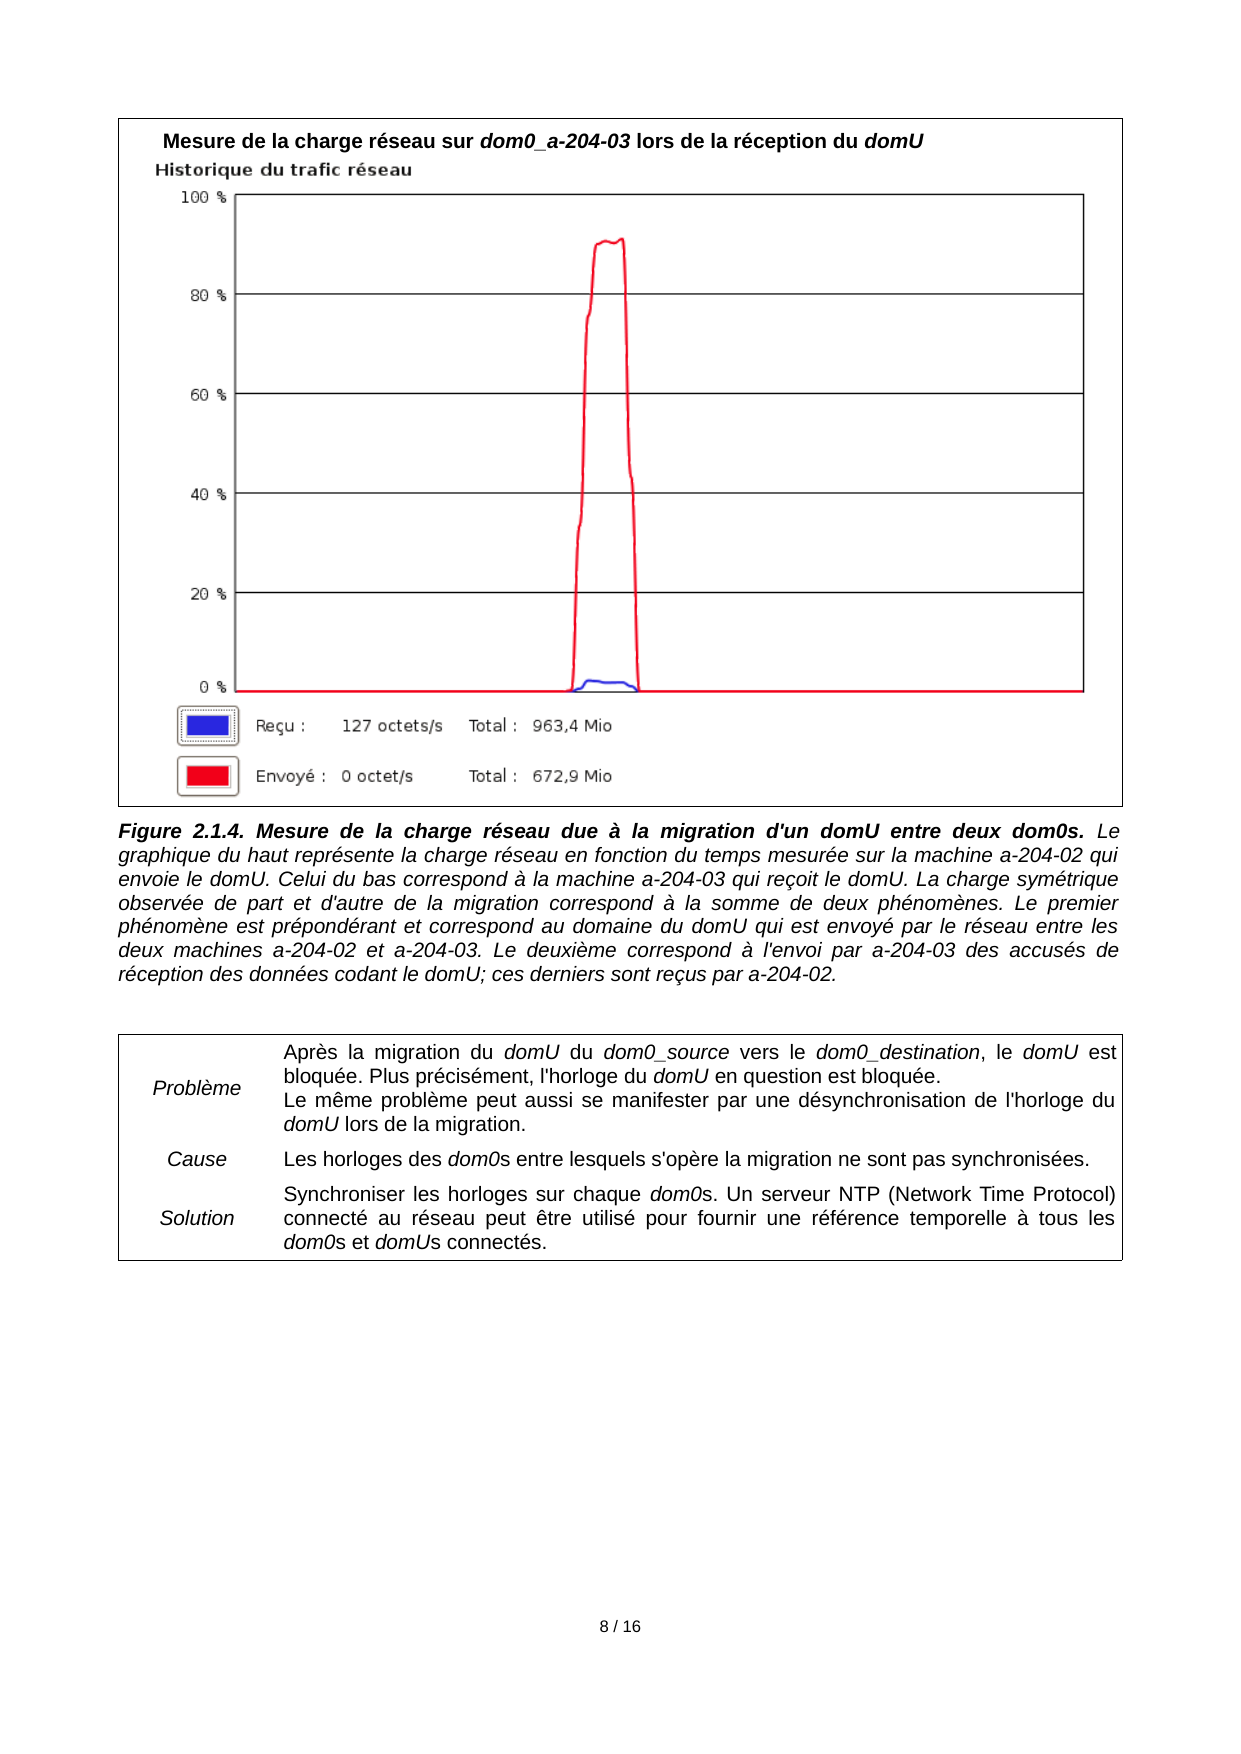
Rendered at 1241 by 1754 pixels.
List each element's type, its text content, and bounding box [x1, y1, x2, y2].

table_cell Cause [119, 1141, 278, 1176]
table_header Problème [119, 1035, 278, 1141]
table_cell Solution [119, 1176, 278, 1260]
table_cell Les horloges des dom0s entre lesquels s'opère la migration ne sont pas synchronisées. [278, 1141, 1122, 1176]
table_header Après la migration du domU du dom0_source vers le dom0_destination, le domU est bloquée. Plus précisément, l'horloge du domU en question est bloquée. Le même problème peut aussi se manifester par une désynchronisation de l'horloge du domU lors de la migration. [278, 1035, 1122, 1141]
text Figure 2.1.4. Mesure de la charge réseau due à la migration d'un domU entre deux dom0s. Le graphique du haut représente la charge réseau en fonction du temps mesurée sur la machine a-204-02 qui envoie le domU. Celui du bas correspond à la machine a-204-03 qui reçoit le domU. La charge symétrique observée de part et d'autre de la migration correspond à la somme de deux phénomènes. Le premier phénomène est prépondérant et correspond au domaine du domU qui est envoyé par le réseau entre les deux machines a-204-02 et a-204-03. Le deuxième correspond à l'envoi par a-204-03 des accusés de réception des données codant le domU; ces derniers sont reçus par a-204-02. [118, 818, 1122, 986]
table_cell Synchroniser les horloges sur chaque dom0s. Un serveur NTP (Network Time Protocol) connecté au réseau peut être utilisé pour fournir une référence temporelle à tous les dom0s et domUs connectés. [278, 1176, 1122, 1260]
picture [150, 159, 1096, 804]
